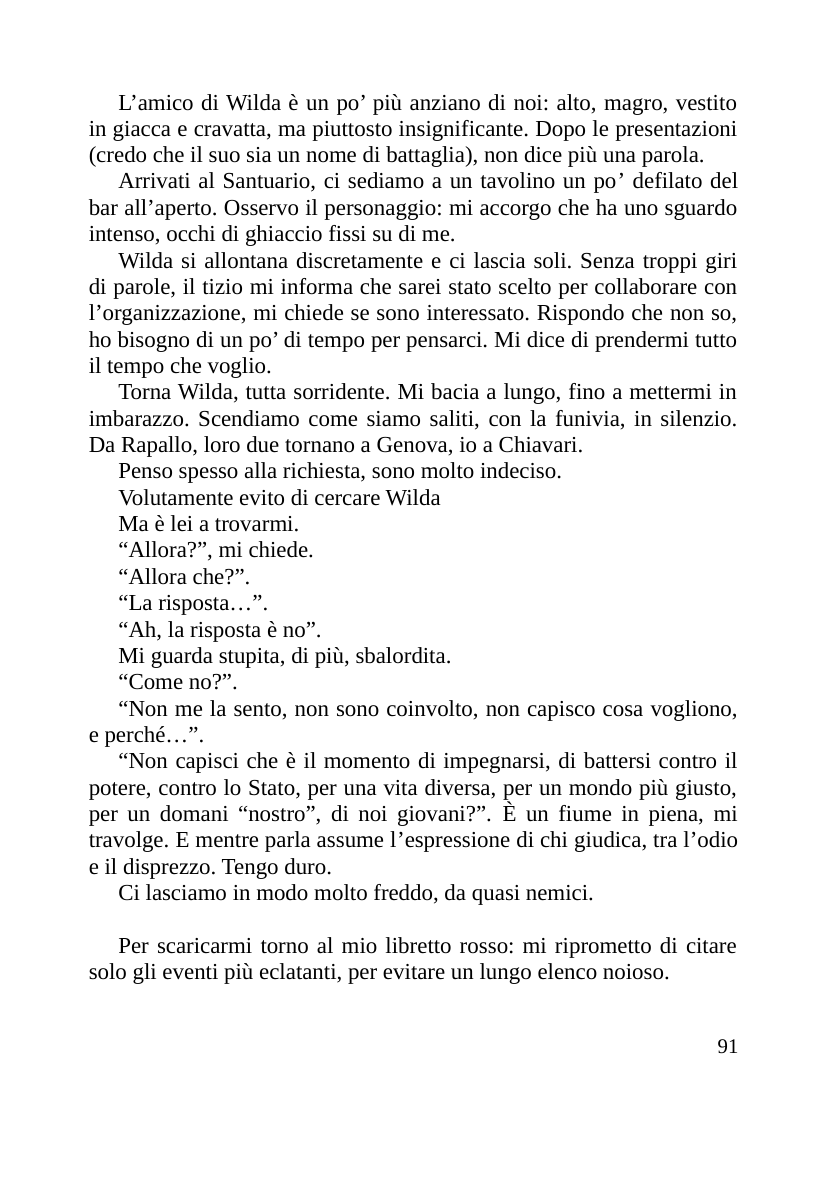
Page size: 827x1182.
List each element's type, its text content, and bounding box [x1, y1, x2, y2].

text Per scaricarmi torno al mio libretto rosso: mi riprometto di citare solo gli eventi più eclatanti, per evitare un lungo elenco noioso. [88, 932, 738, 984]
text “Come no?”. [88, 668, 738, 695]
text Penso spesso alla richiesta, sono molto indeciso. [88, 457, 738, 484]
text L’amico di Wilda è un po’ più anziano di noi: alto, magro, vestito in giacca e cravatta, ma piuttosto insignificante. Dopo le presentazioni (credo che il suo sia un nome di battaglia), non dice più una parola. [88, 88, 738, 168]
text Ci lasciamo in modo molto freddo, da quasi nemici. [88, 879, 738, 906]
text Torna Wilda, tutta sorridente. Mi bacia a lungo, fino a mettermi in imbarazzo. Scendiamo come siamo saliti, con la funivia, in silenzio. Da Rapallo, loro due tornano a Genova, io a Chiavari. [88, 378, 738, 457]
text Ma è lei a trovarmi. [88, 510, 738, 537]
text “Non me la sento, non sono coinvolto, non capisco cosa vogliono, e perché…”. [88, 695, 738, 747]
text “Allora che?”. [88, 563, 738, 589]
text “La risposta…”. [88, 589, 738, 616]
text “Allora?”, mi chiede. [88, 537, 738, 563]
text Volutamente evito di cercare Wilda [88, 484, 738, 510]
text Wilda si allontana discretamente e ci lascia soli. Senza troppi giri di parole, il tizio mi informa che sarei stato scelto per collaborare con l’organizzazione, mi chiede se sono interessato. Rispondo che non so, ho bisogno di un po’ di tempo per pensarci. Mi dice di prendermi tutto il tempo che voglio. [88, 247, 738, 378]
text “Non capisci che è il momento di impegnarsi, di battersi contro il potere, contro lo Stato, per una vita diversa, per un mondo più giusto, per un domani “nostro”, di noi giovani?”. è un fiume in piena, mi travolge. E mentre parla assume l’espressione di chi giudica, tra l’odio e il disprezzo. Tengo duro. [88, 747, 738, 879]
text Arrivati al Santuario, ci sediamo a un tavolino un po’ defilato del bar all’aperto. Osservo il personaggio: mi accorgo che ha uno sguardo intenso, occhi di ghiaccio fissi su di me. [88, 168, 738, 247]
text “Ah, la risposta è no”. [88, 616, 738, 642]
text Mi guarda stupita, di più, sbalordita. [88, 642, 738, 668]
